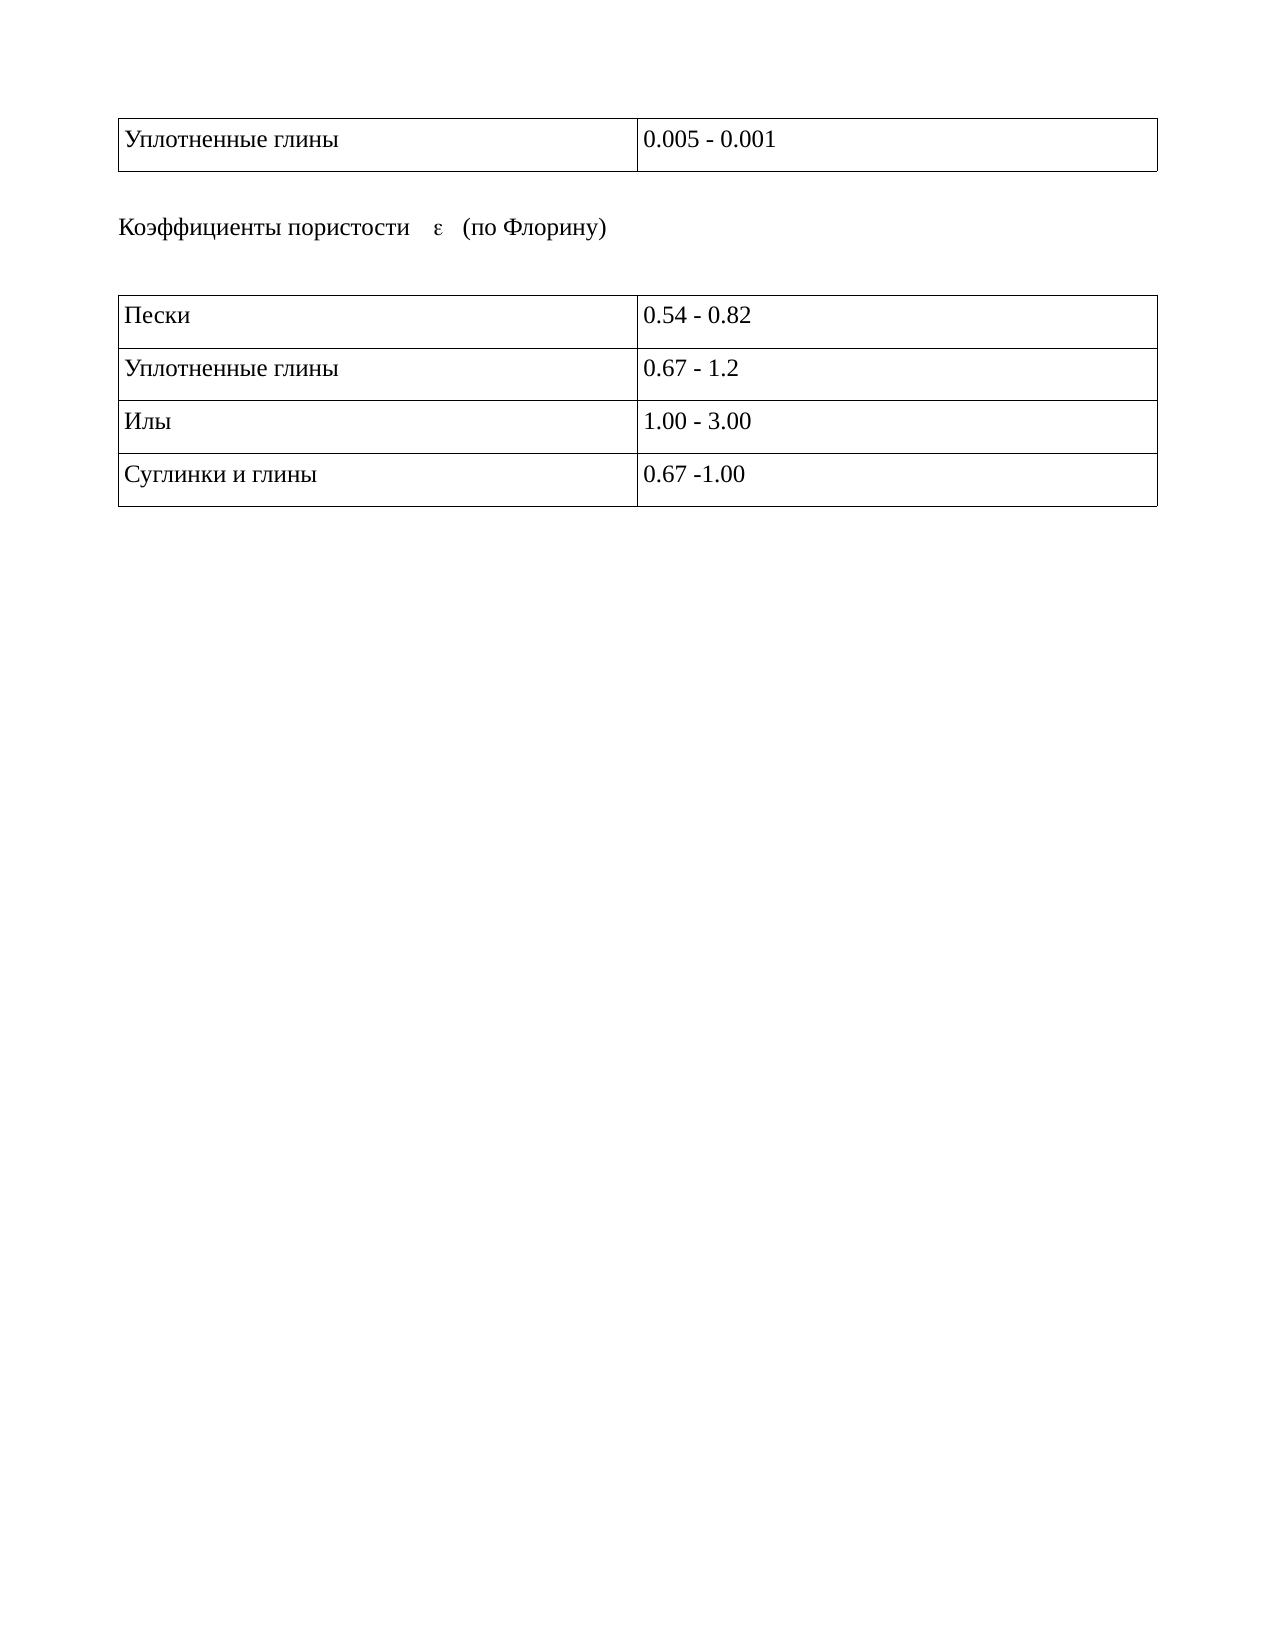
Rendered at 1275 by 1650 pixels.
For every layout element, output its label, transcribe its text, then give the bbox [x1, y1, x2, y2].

table_cell Уплотненные глины [119, 119, 637, 171]
text Коэффициенты пористости (по Флорину) [118, 212, 1157, 241]
table_cell 1.00 - 3.00 [638, 401, 1157, 453]
table_header 0.54 - 0.82 [638, 296, 1157, 348]
table_cell Суглинки и глины [119, 454, 637, 506]
table_cell Уплотненные глины [119, 349, 637, 400]
table_header Пески [119, 296, 637, 348]
table_cell 0.67 -1.00 [638, 454, 1157, 506]
table_cell 0.67 - 1.2 [638, 349, 1157, 400]
table_cell 0.005 - 0.001 [638, 119, 1157, 171]
table_cell Илы [119, 401, 637, 453]
